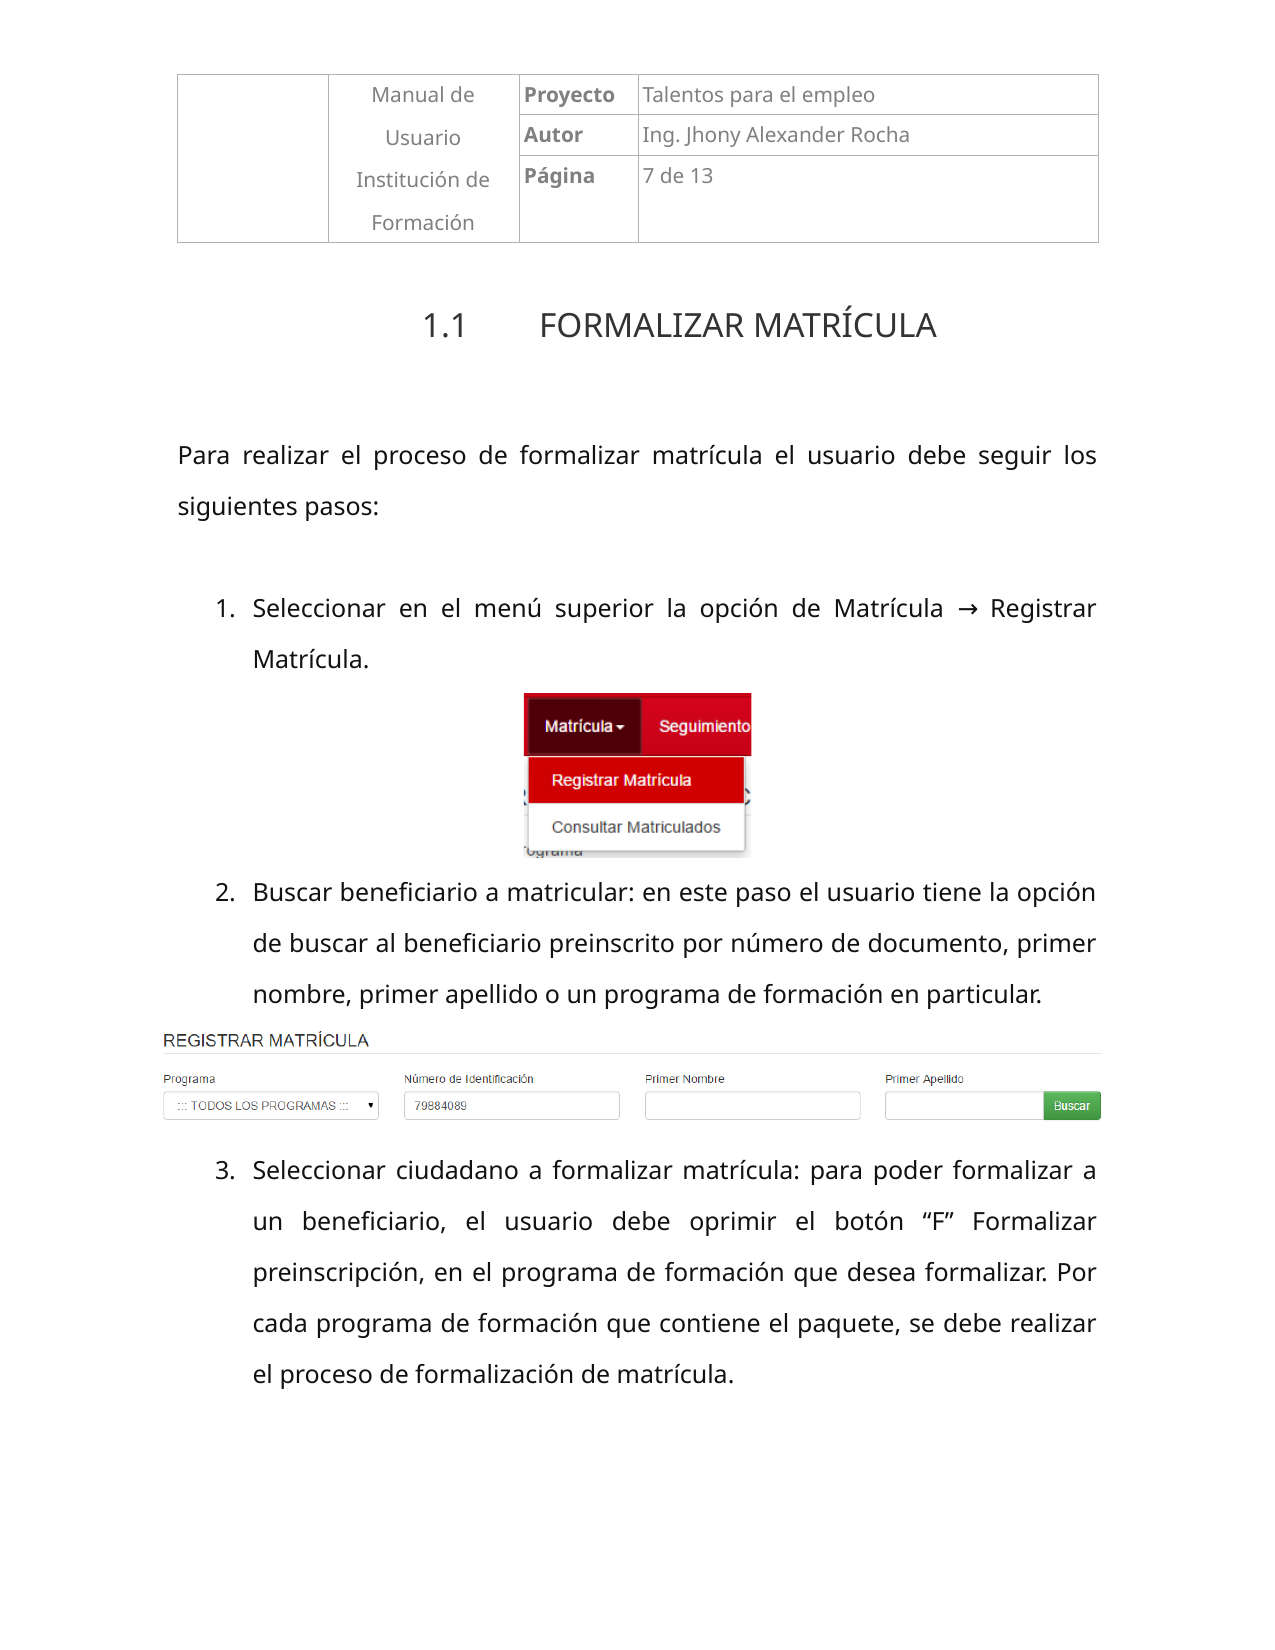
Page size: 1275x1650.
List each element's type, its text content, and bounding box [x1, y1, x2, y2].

picture [159, 1028, 1116, 1136]
picture [523, 693, 752, 858]
list Seleccionar en el menú superior la opción de Matrícula → Registrar Matrícula. [215, 591, 1098, 676]
text Para realizar el proceso de formalizar matrícula el usuario debe seguir los siguientes pasos: [177, 438, 1098, 523]
list Buscar beneficiario a matricular: en este paso el usuario tiene la opción de buscar al beneficiario preinscrito por número de documento, primer nombre, primer apellido o un programa de formación en particular. [215, 858, 1098, 1011]
list Seleccionar ciudadano a formalizar matrícula: para poder formalizar a un beneficiario, el usuario debe oprimir el botón “F” Formalizar preinscripción, en el programa de formación que desea formalizar. Por cada programa de formación que contiene el paquete, se debe realizar el proceso de formalización de matrícula. [215, 1136, 1098, 1391]
subtitle Formalizar matrícula [252, 302, 1098, 347]
